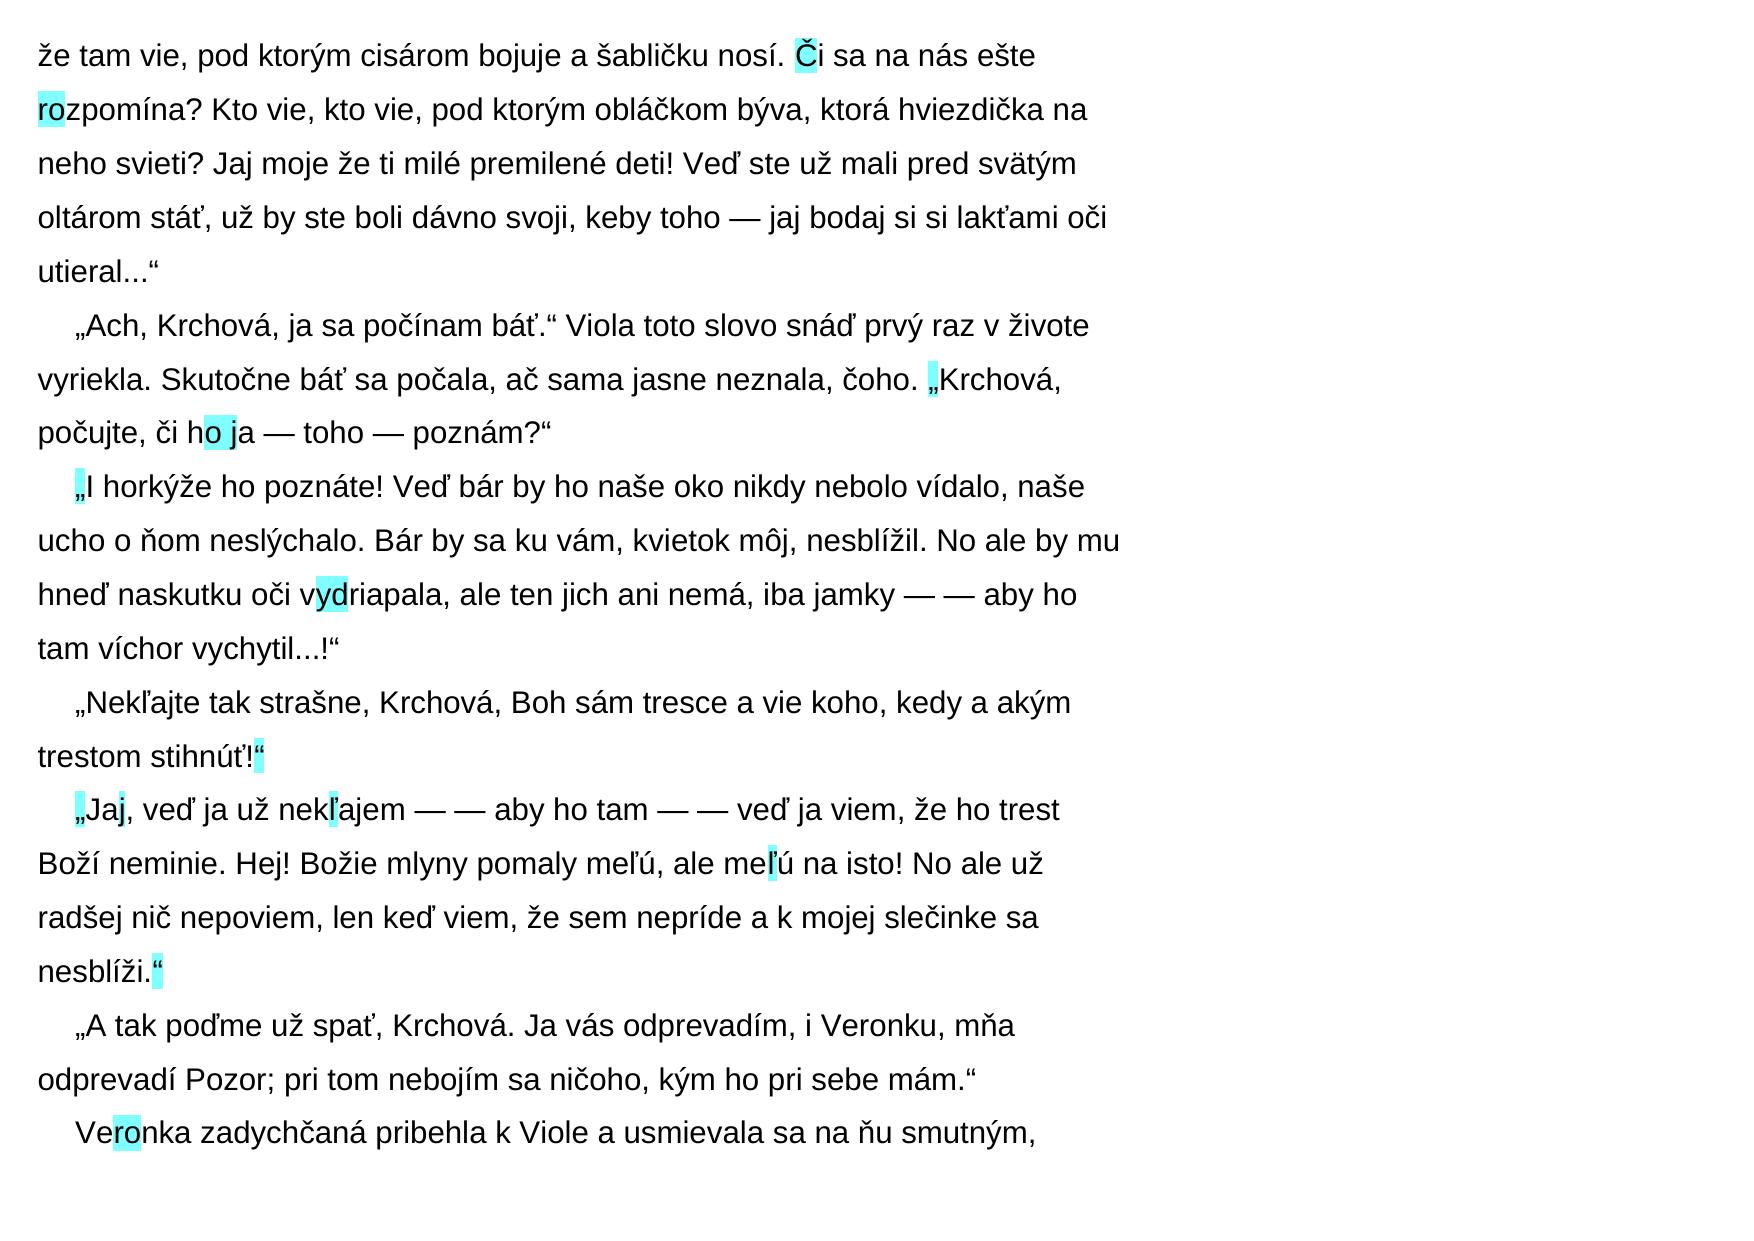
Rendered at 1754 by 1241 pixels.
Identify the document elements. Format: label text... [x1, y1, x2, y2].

text Veronka zadychčaná pribehla k Viole a usmievala sa na ňu smutným, [37, 1114, 1130, 1151]
text „Jaj, veď ja už nekľajem — — aby ho tam — — veď ja viem, že ho trest Boží neminie. Hej! Božie mlyny pomaly meľú, ale meľú na isto! No ale už radšej nič nepoviem, len keď viem, že sem nepríde a k mojej slečinke sa nesblíži.“ [37, 791, 1130, 989]
text „I horkýže ho poznáte! Veď bár by ho naše oko nikdy nebolo vídalo, naše ucho o ňom neslýchalo. Bár by sa ku vám, kvietok môj, nesblížil. No ale by mu hneď naskutku oči vydriapala, ale ten jich ani nemá, iba jamky — — aby ho tam víchor vychytil...!“ [37, 468, 1130, 666]
text „Nekľajte tak strašne, Krchová, Boh sám tresce a vie koho, kedy a akým trestom stihnúť!“ [37, 684, 1130, 773]
text „Ach, Krchová, ja sa počínam báť.“ Viola toto slovo snáď prvý raz v živote vyriekla. Skutočne báť sa počala, ač sama jasne neznala, čoho. „Krchová, počujte, či ho ja — toho — poznám?“ [37, 307, 1130, 450]
text že tam vie, pod ktorým cisárom bojuje a šabličku nosí. Či sa na nás ešte rozpomína? Kto vie, kto vie, pod ktorým obláčkom býva, ktorá hviezdička na neho svieti? Jaj moje že ti milé premilené deti! Veď ste už mali pred svätým oltárom stáť, už by ste boli dávno svoji, keby toho — jaj bodaj si si lakťami oči utieral...“ [37, 37, 1130, 289]
text „A tak poďme už spať, Krchová. Ja vás odprevadím, i Veronku, mňa odprevadí Pozor; pri tom nebojím sa ničoho, kým ho pri sebe mám.“ [37, 1007, 1130, 1097]
